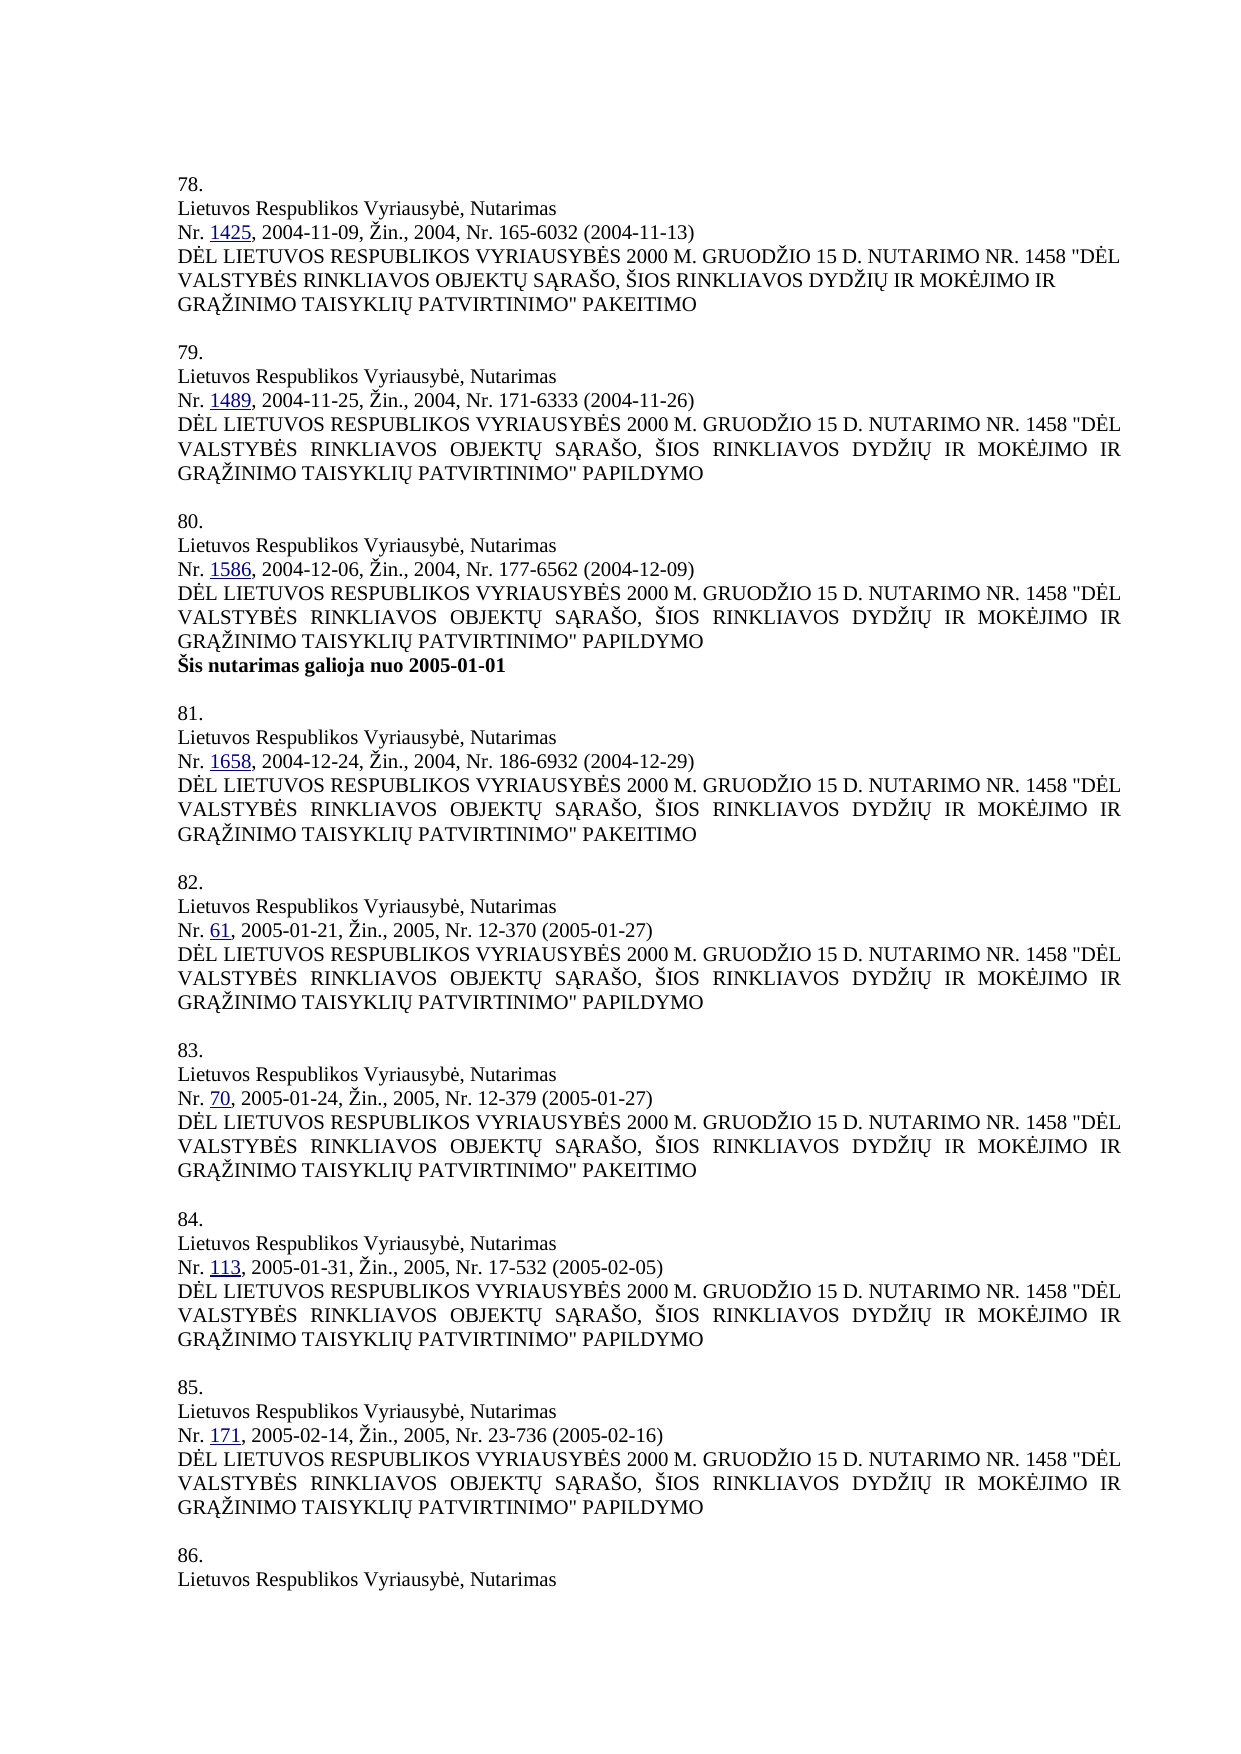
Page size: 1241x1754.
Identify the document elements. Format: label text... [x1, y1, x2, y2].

text Lietuvos Respublikos Vyriausybė, Nutarimas [177, 364, 1122, 388]
text Lietuvos Respublikos Vyriausybė, Nutarimas [177, 1062, 1122, 1086]
text Nr. 70, 2005-01-24, Žin., 2005, Nr. 12-379 (2005-01-27) [177, 1086, 1122, 1110]
text 86. [177, 1543, 1122, 1567]
text Lietuvos Respublikos Vyriausybė, Nutarimas [177, 1399, 1122, 1423]
text DĖL LIETUVOS RESPUBLIKOS VYRIAUSYBĖS 2000 M. GRUODŽIO 15 D. NUTARIMO NR. 1458 "DĖL VALSTYBĖS RINKLIAVOS OBJEKTŲ SĄRAŠO, ŠIOS RINKLIAVOS DYDŽIŲ IR MOKĖJIMO IR GRĄŽINIMO TAISYKLIŲ PATVIRTINIMO" PAKEITIMO [177, 244, 1122, 316]
text 84. [177, 1206, 1122, 1231]
text 80. [177, 509, 1122, 533]
text DĖL LIETUVOS RESPUBLIKOS VYRIAUSYBĖS 2000 M. GRUODŽIO 15 D. NUTARIMO NR. 1458 "DĖL VALSTYBĖS RINKLIAVOS OBJEKTŲ SĄRAŠO, ŠIOS RINKLIAVOS DYDŽIŲ IR MOKĖJIMO IR GRĄŽINIMO TAISYKLIŲ PATVIRTINIMO" PAPILDYMO [177, 412, 1122, 484]
text Nr. 113, 2005-01-31, Žin., 2005, Nr. 17-532 (2005-02-05) [177, 1254, 1122, 1279]
text 79. [177, 340, 1122, 364]
text Nr. 1489, 2004-11-25, Žin., 2004, Nr. 171-6333 (2004-11-26) [177, 388, 1122, 412]
text 78. [177, 172, 1122, 196]
text Lietuvos Respublikos Vyriausybė, Nutarimas [177, 894, 1122, 918]
text Lietuvos Respublikos Vyriausybė, Nutarimas [177, 1567, 1122, 1591]
text Nr. 1586, 2004-12-06, Žin., 2004, Nr. 177-6562 (2004-12-09) [177, 557, 1122, 581]
text 82. [177, 869, 1122, 894]
text 85. [177, 1375, 1122, 1399]
text 81. [177, 701, 1122, 725]
text DĖL LIETUVOS RESPUBLIKOS VYRIAUSYBĖS 2000 M. GRUODŽIO 15 D. NUTARIMO NR. 1458 "DĖL VALSTYBĖS RINKLIAVOS OBJEKTŲ SĄRAŠO, ŠIOS RINKLIAVOS DYDŽIŲ IR MOKĖJIMO IR GRĄŽINIMO TAISYKLIŲ PATVIRTINIMO" PAPILDYMO [177, 1279, 1122, 1351]
text Nr. 1425, 2004-11-09, Žin., 2004, Nr. 165-6032 (2004-11-13) [177, 220, 1122, 244]
text DĖL LIETUVOS RESPUBLIKOS VYRIAUSYBĖS 2000 M. GRUODŽIO 15 D. NUTARIMO NR. 1458 "DĖL VALSTYBĖS RINKLIAVOS OBJEKTŲ SĄRAŠO, ŠIOS RINKLIAVOS DYDŽIŲ IR MOKĖJIMO IR GRĄŽINIMO TAISYKLIŲ PATVIRTINIMO" PAPILDYMO [177, 581, 1122, 653]
text Nr. 171, 2005-02-14, Žin., 2005, Nr. 23-736 (2005-02-16) [177, 1423, 1122, 1447]
text DĖL LIETUVOS RESPUBLIKOS VYRIAUSYBĖS 2000 M. GRUODŽIO 15 D. NUTARIMO NR. 1458 "DĖL VALSTYBĖS RINKLIAVOS OBJEKTŲ SĄRAŠO, ŠIOS RINKLIAVOS DYDŽIŲ IR MOKĖJIMO IR GRĄŽINIMO TAISYKLIŲ PATVIRTINIMO" PAPILDYMO [177, 942, 1122, 1014]
text Lietuvos Respublikos Vyriausybė, Nutarimas [177, 533, 1122, 557]
text Nr. 61, 2005-01-21, Žin., 2005, Nr. 12-370 (2005-01-27) [177, 918, 1122, 942]
text DĖL LIETUVOS RESPUBLIKOS VYRIAUSYBĖS 2000 M. GRUODŽIO 15 D. NUTARIMO NR. 1458 "DĖL VALSTYBĖS RINKLIAVOS OBJEKTŲ SĄRAŠO, ŠIOS RINKLIAVOS DYDŽIŲ IR MOKĖJIMO IR GRĄŽINIMO TAISYKLIŲ PATVIRTINIMO" PAPILDYMO [177, 1447, 1122, 1519]
text Lietuvos Respublikos Vyriausybė, Nutarimas [177, 196, 1122, 220]
text DĖL LIETUVOS RESPUBLIKOS VYRIAUSYBĖS 2000 M. GRUODŽIO 15 D. NUTARIMO NR. 1458 "DĖL VALSTYBĖS RINKLIAVOS OBJEKTŲ SĄRAŠO, ŠIOS RINKLIAVOS DYDŽIŲ IR MOKĖJIMO IR GRĄŽINIMO TAISYKLIŲ PATVIRTINIMO" PAKEITIMO [177, 773, 1122, 846]
text DĖL LIETUVOS RESPUBLIKOS VYRIAUSYBĖS 2000 M. GRUODŽIO 15 D. NUTARIMO NR. 1458 "DĖL VALSTYBĖS RINKLIAVOS OBJEKTŲ SĄRAŠO, ŠIOS RINKLIAVOS DYDŽIŲ IR MOKĖJIMO IR GRĄŽINIMO TAISYKLIŲ PATVIRTINIMO" PAKEITIMO [177, 1110, 1122, 1182]
text Lietuvos Respublikos Vyriausybė, Nutarimas [177, 1231, 1122, 1254]
text Lietuvos Respublikos Vyriausybė, Nutarimas [177, 725, 1122, 749]
text 83. [177, 1038, 1122, 1062]
text Nr. 1658, 2004-12-24, Žin., 2004, Nr. 186-6932 (2004-12-29) [177, 749, 1122, 773]
text Šis nutarimas galioja nuo 2005-01-01 [177, 653, 1122, 677]
